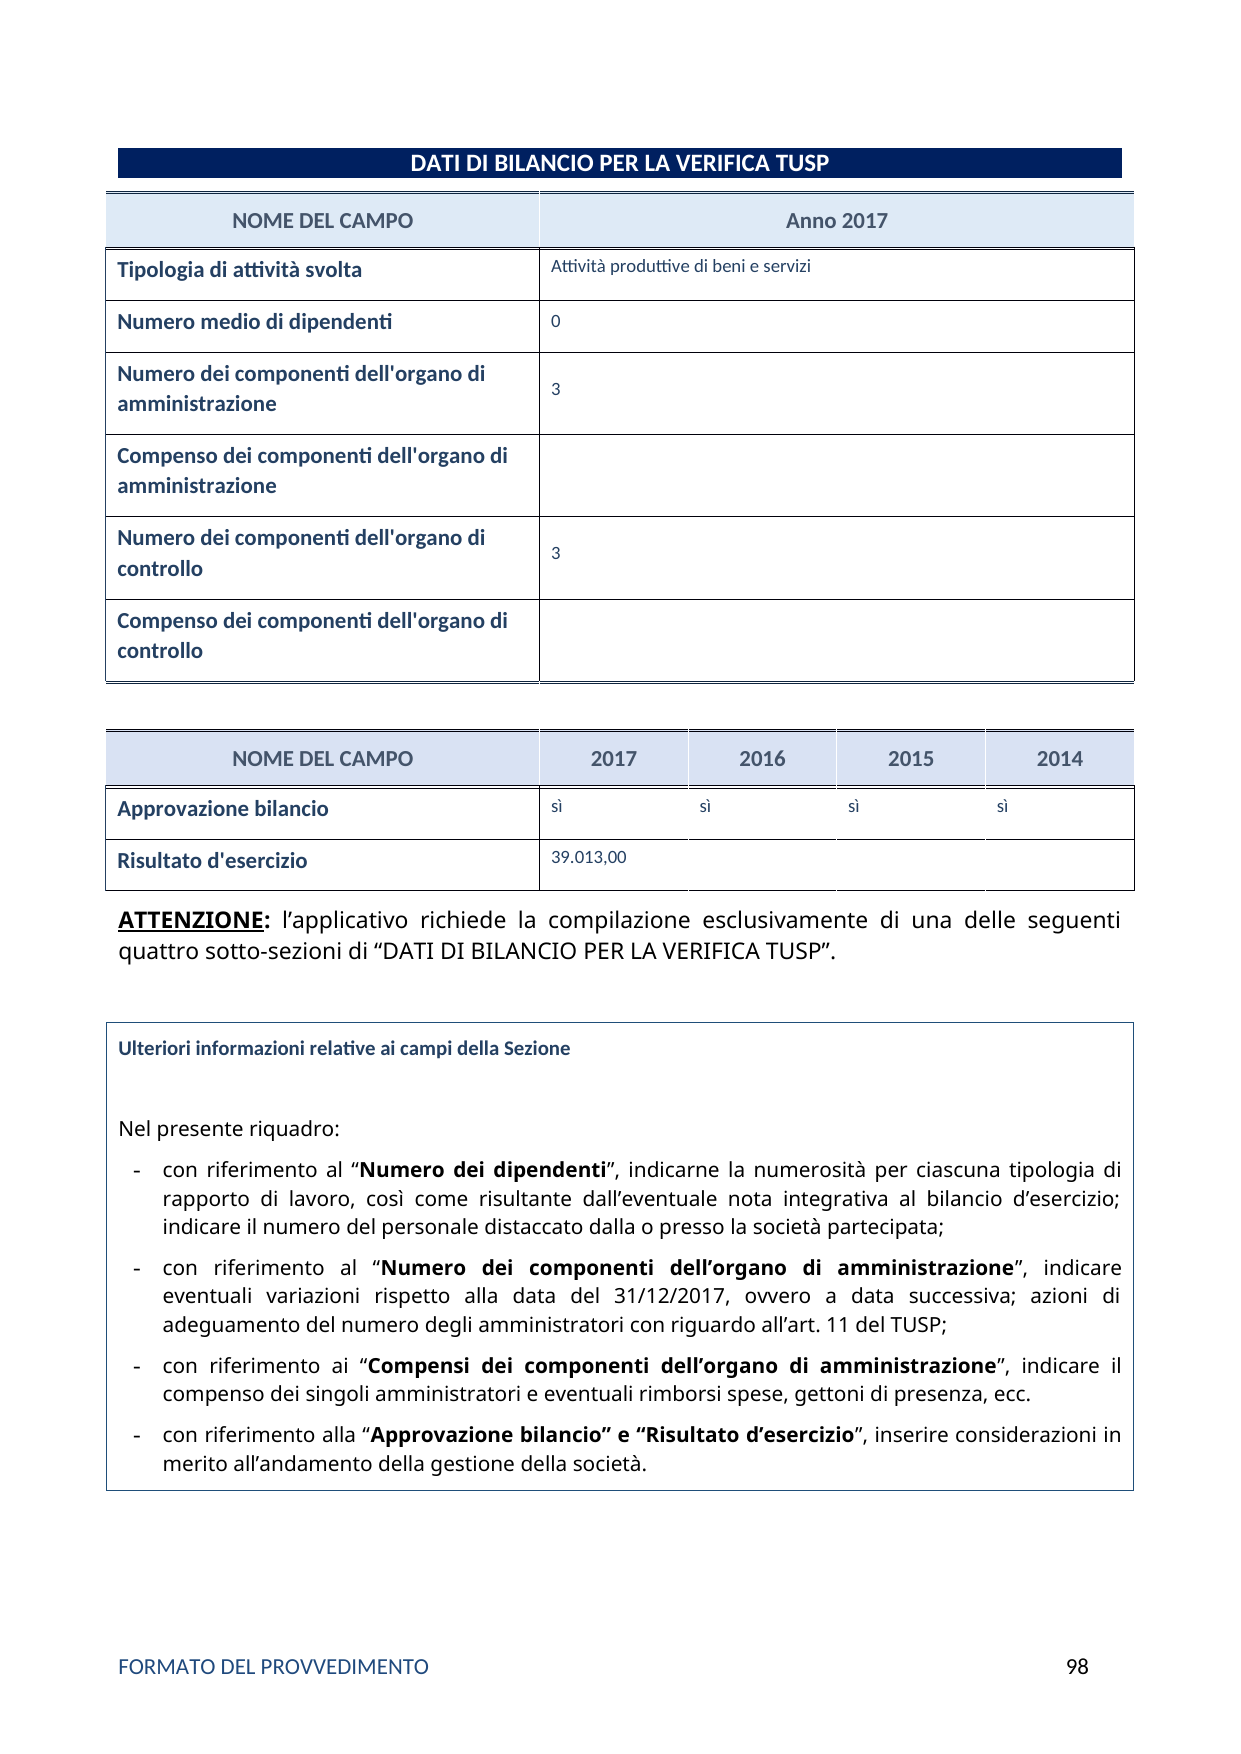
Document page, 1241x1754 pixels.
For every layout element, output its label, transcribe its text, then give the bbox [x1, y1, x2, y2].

table_cell Numero dei componenti dell'organo di amministrazione [106, 353, 539, 434]
table_cell sì [986, 789, 1134, 838]
table_cell 2015 [837, 732, 985, 785]
table_cell sì [837, 789, 985, 838]
table_cell Compenso dei componenti dell'organo di amministrazione [106, 435, 539, 516]
table_cell Approvazione bilancio [106, 789, 539, 838]
table_cell 2016 [689, 732, 836, 785]
table_cell Tipologia di attività svolta [106, 250, 539, 300]
table_cell [837, 840, 985, 890]
table_cell Compenso dei componenti dell'organo di controllo [106, 600, 539, 681]
table_cell Risultato d'esercizio [106, 840, 539, 890]
table_header NOME DEL CAMPO [106, 194, 539, 247]
table_cell 39.013,00 [540, 840, 688, 890]
table_cell [540, 600, 1134, 681]
table_cell sì [540, 789, 688, 838]
table_header Anno 2017 [540, 194, 1134, 247]
table_cell [986, 840, 1134, 890]
table_header Ulteriori informazioni relative ai campi della Sezione Nel presente riquadro: con riferimento al “Numero dei dipendenti”, indicarne la numerosità per ciascuna tipologia di rapporto di lavoro, così come risultante dall’eventuale nota integrativa al bilancio d’esercizio; indicare il numero del personale distaccato dalla o presso la società partecipata; con riferimento al “Numero dei componenti dell’organo di amministrazione”, indicare eventuali variazioni rispetto alla data del 31/12/2017, ovvero a data successiva; azioni di adeguamento del numero degli amministratori con riguardo all’art. 11 del TUSP; con riferimento ai “Compensi dei componenti dell’organo di amministrazione”, indicare il compenso dei singoli amministratori e eventuali rimborsi spese, gettoni di presenza, ecc. con riferimento alla “Approvazione bilancio” e “Risultato d’esercizio”, inserire considerazioni in merito all’andamento della gestione della società. [107, 1023, 1133, 1490]
table_cell [540, 435, 1134, 516]
table_cell sì [689, 789, 836, 838]
table_cell 0 [540, 301, 1134, 352]
table_cell Numero medio di dipendenti [106, 301, 539, 352]
table_cell 2017 [540, 732, 688, 785]
table_cell 3 [540, 353, 1134, 434]
table_cell 2014 [986, 732, 1134, 785]
table_cell Numero dei componenti dell'organo di controllo [106, 517, 539, 598]
table_cell [689, 840, 836, 890]
table_cell [540, 684, 1134, 729]
table_cell NOME DEL CAMPO [106, 732, 539, 785]
text ATTENZIONE: l’applicativo richiede la compilazione esclusivamente di una delle seguenti quattro sotto-sezioni di “DATI DI BILANCIO PER LA VERIFICA TUSP”. [118, 904, 1122, 966]
table_cell [106, 684, 539, 729]
table_cell 3 [540, 517, 1134, 598]
text DATI DI BILANCIO PER LA VERIFICA TUSP [118, 148, 1122, 178]
table_cell Attività produttive di beni e servizi [540, 250, 1134, 300]
